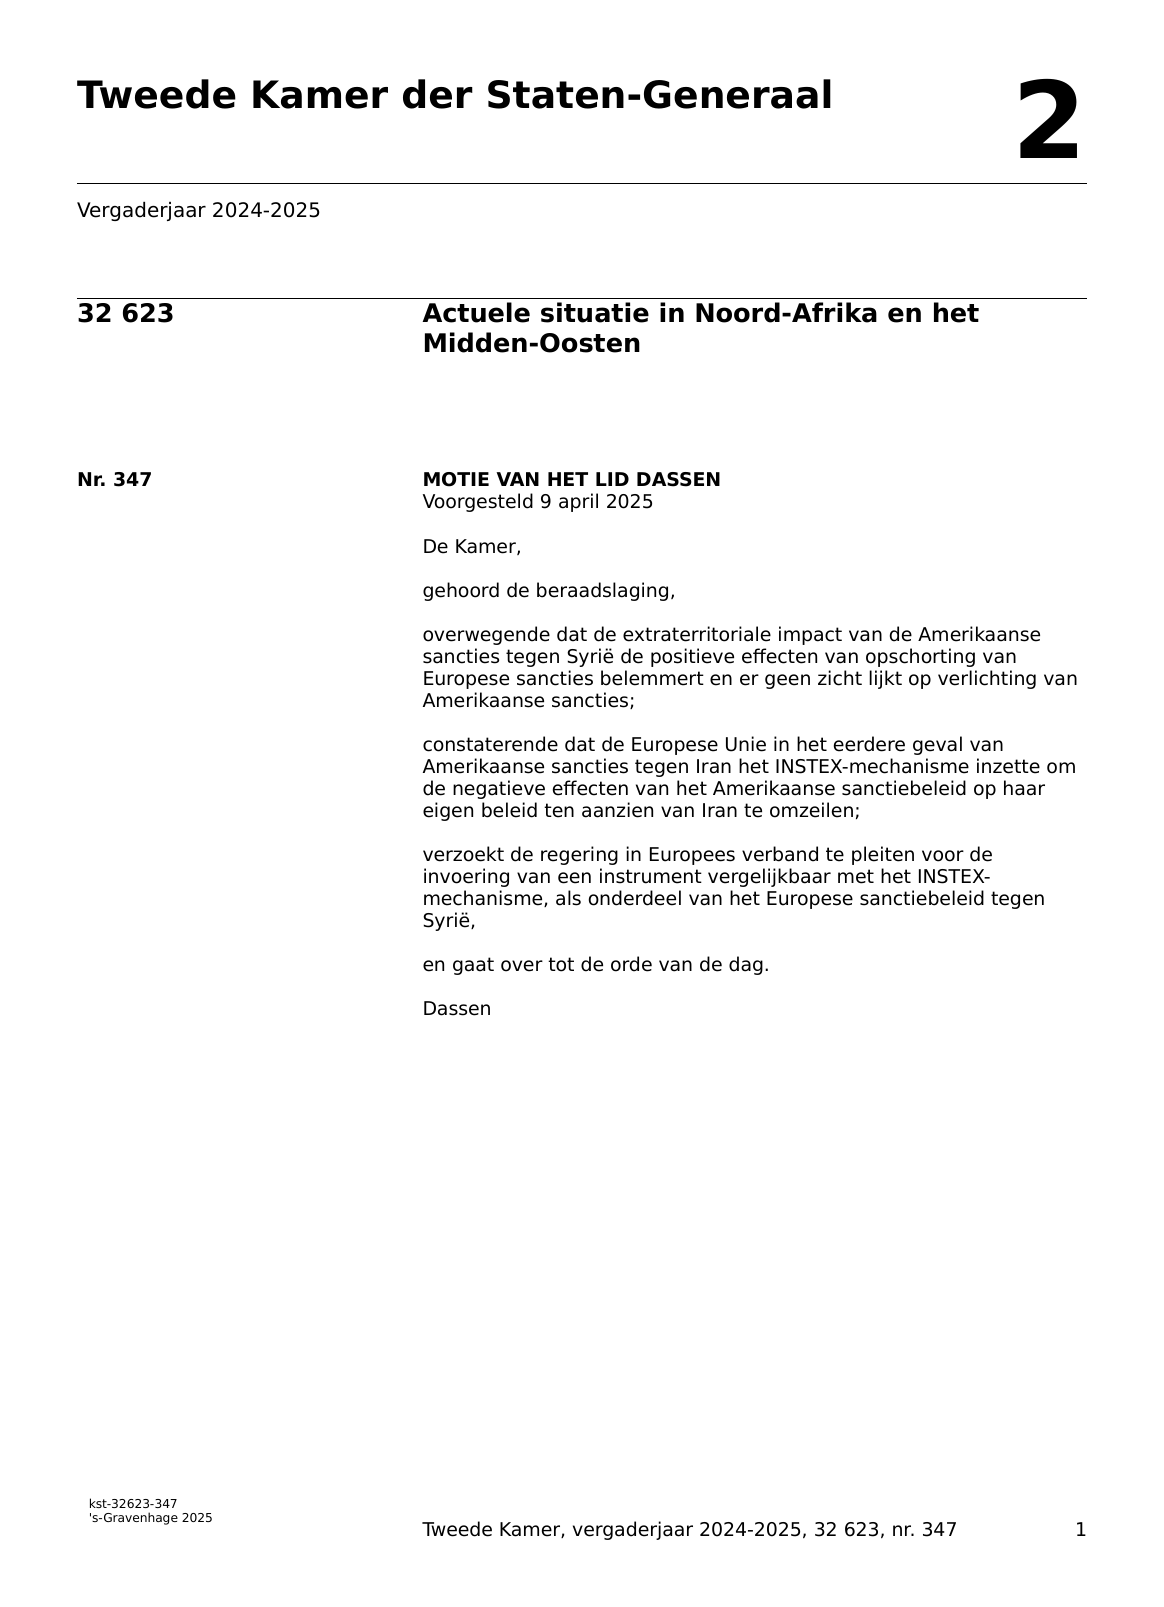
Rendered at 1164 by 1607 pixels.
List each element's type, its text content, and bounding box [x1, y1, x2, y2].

text constaterende dat de Europese Unie in het eerdere geval van Amerikaanse sancties tegen Iran het INSTEX-mechanisme inzette om de negatieve effecten van het Amerikaanse sanctiebeleid op haar eigen beleid ten aanzien van Iran te omzeilen; [422, 734, 1087, 822]
subtitle Nr. 347 MOTIE VAN HET LID DASSEN [77, 469, 1087, 491]
text gehoord de beraadslaging, [422, 580, 1087, 602]
subtitle 32 623 Actuele situatie in Noord-Afrika en het Midden-Oosten [77, 299, 1087, 358]
text Voorgesteld 9 april 2025 [422, 491, 1087, 513]
table_header 2 [886, 59, 1087, 183]
text overwegende dat de extraterritoriale impact van de Amerikaanse sancties tegen Syrië de positieve effecten van opschorting van Europese sancties belemmert en er geen zicht lijkt op verlichting van Amerikaanse sancties; [422, 624, 1087, 712]
text kst-32623-347 [88, 1497, 323, 1511]
text 's-Gravenhage 2025 [88, 1511, 323, 1525]
text en gaat over tot de orde van de dag. [422, 954, 1087, 976]
text Dassen [422, 998, 1087, 1020]
table_header Tweede Kamer der Staten-Generaal [77, 59, 886, 183]
table_cell Vergaderjaar 2024-2025 [77, 184, 1087, 298]
text verzoekt de regering in Europees verband te pleiten voor de invoering van een instrument vergelijkbaar met het INSTEX-mechanisme, als onderdeel van het Europese sanctiebeleid tegen Syrië, [422, 844, 1087, 932]
text De Kamer, [422, 536, 1087, 557]
